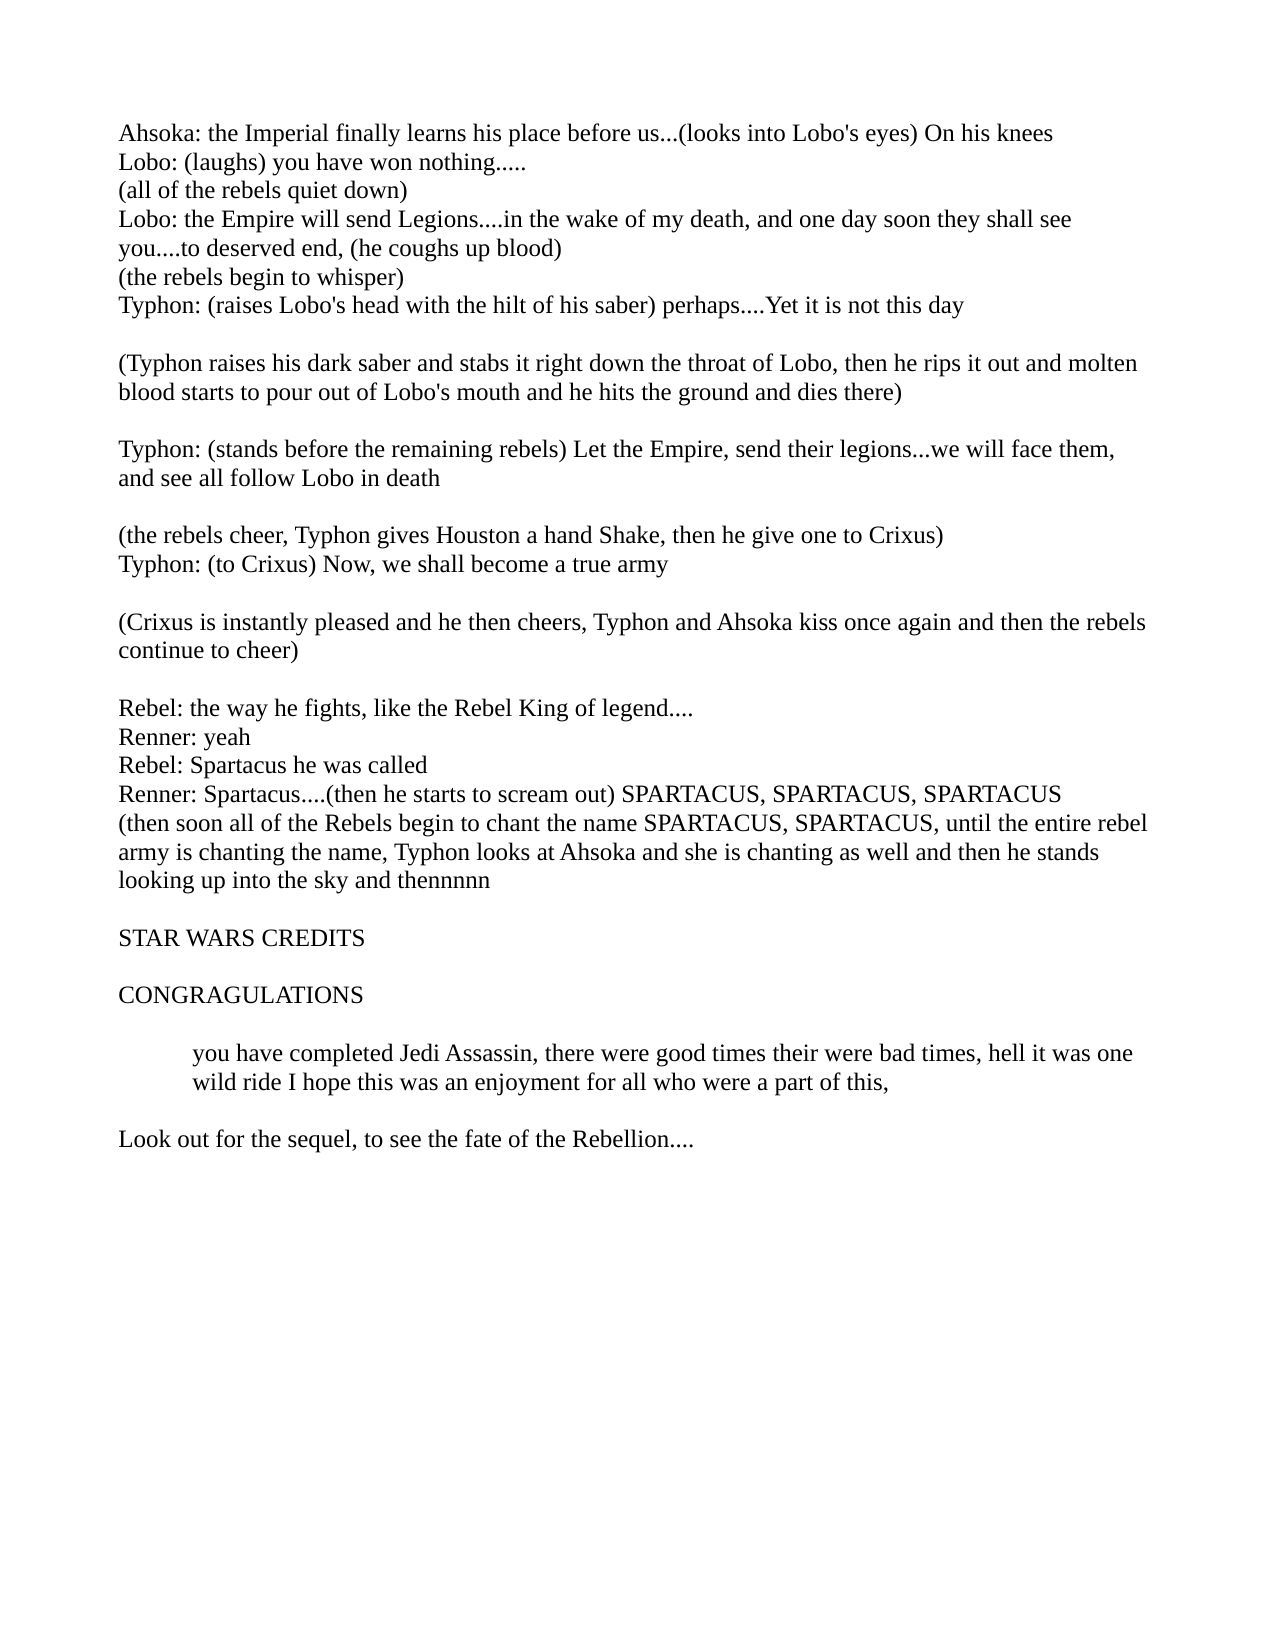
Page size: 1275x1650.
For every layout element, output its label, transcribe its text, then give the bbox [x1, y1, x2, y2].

text Rebel: the way he fights, like the Rebel King of legend.... [118, 693, 1157, 722]
text Renner: Spartacus....(then he starts to scream out) SPARTACUS, SPARTACUS, SPARTACUS [118, 779, 1157, 808]
text Lobo: (laughs) you have won nothing..... [118, 147, 1157, 176]
text Rebel: Spartacus he was called [118, 751, 1157, 779]
text Look out for the sequel, to see the fate of the Rebellion.... [118, 1124, 1157, 1153]
text you have completed Jedi Assassin, there were good times their were bad times, hell it was one wild ride I hope this was an enjoyment for all who were a part of this, [118, 1038, 1157, 1096]
text Lobo: the Empire will send Legions....in the wake of my death, and one day soon they shall see you....to deserved end, (he coughs up blood) [118, 204, 1157, 262]
text Typhon: (stands before the remaining rebels) Let the Empire, send their legions...we will face them, and see all follow Lobo in death [118, 434, 1157, 492]
text CONGRAGULATIONS [118, 981, 1157, 1009]
text (all of the rebels quiet down) [118, 176, 1157, 204]
text Renner: yeah [118, 722, 1157, 751]
text (Typhon raises his dark saber and stabs it right down the throat of Lobo, then he rips it out and molten blood starts to pour out of Lobo's mouth and he hits the ground and dies there) [118, 348, 1157, 406]
text Typhon: (raises Lobo's head with the hilt of his saber) perhaps....Yet it is not this day [118, 291, 1157, 319]
text (the rebels cheer, Typhon gives Houston a hand Shake, then he give one to Crixus) [118, 521, 1157, 549]
text (then soon all of the Rebels begin to chant the name SPARTACUS, SPARTACUS, until the entire rebel army is chanting the name, Typhon looks at Ahsoka and she is chanting as well and then he stands looking up into the sky and thennnnn [118, 808, 1157, 894]
text (Crixus is instantly pleased and he then cheers, Typhon and Ahsoka kiss once again and then the rebels continue to cheer) [118, 607, 1157, 664]
text (the rebels begin to whisper) [118, 262, 1157, 291]
text Typhon: (to Crixus) Now, we shall become a true army [118, 549, 1157, 578]
text STAR WARS CREDITS [118, 923, 1157, 952]
text Ahsoka: the Imperial finally learns his place before us...(looks into Lobo's eyes) On his knees [118, 118, 1157, 147]
